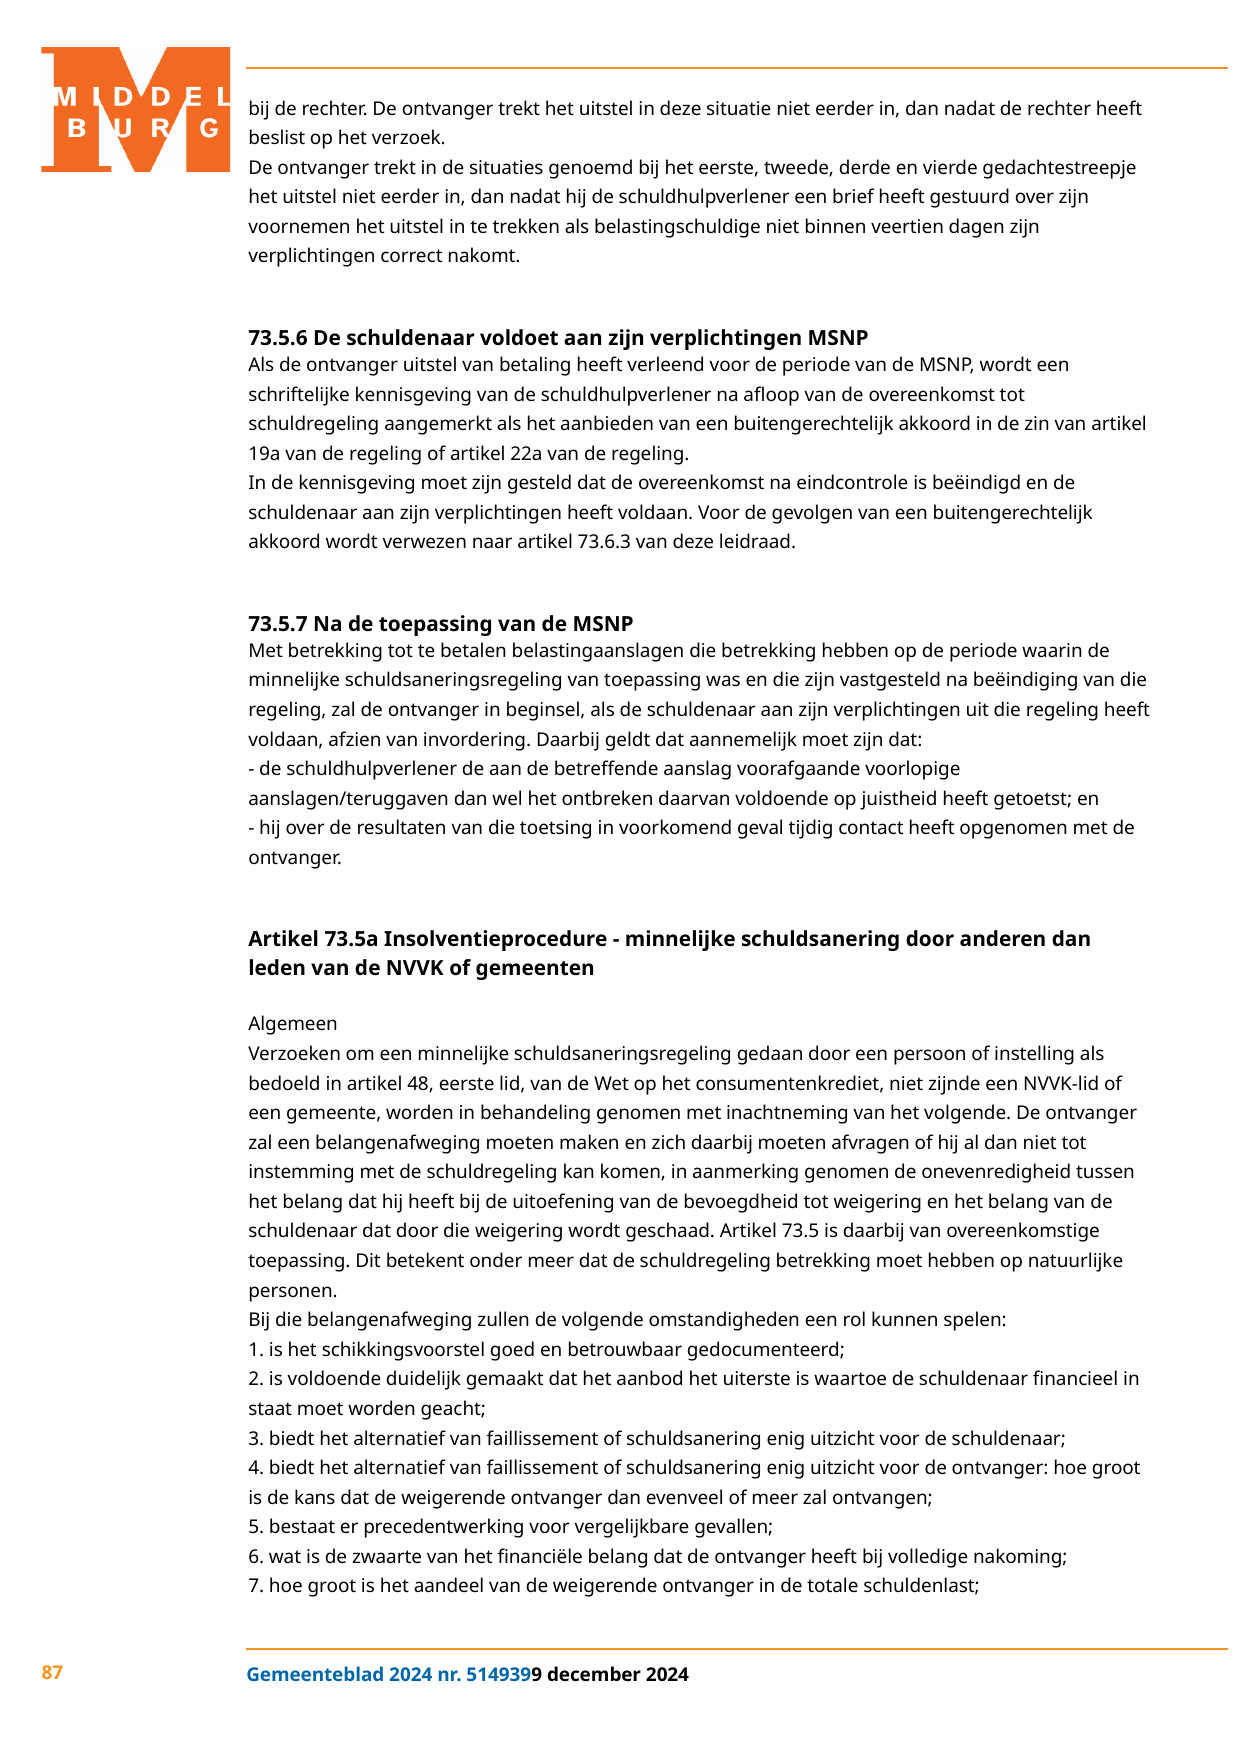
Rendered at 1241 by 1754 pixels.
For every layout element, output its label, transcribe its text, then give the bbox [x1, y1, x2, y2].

text Algemeen [248, 1011, 1152, 1036]
text 5. bestaat er precedentwerking voor vergelijkbare gevallen; [248, 1513, 1152, 1539]
text 6. wat is de zwaarte van het financiële belang dat de ontvanger heeft bij volledige nakoming; [248, 1543, 1152, 1569]
picture [41, 47, 231, 172]
text - hij over de resultaten van die toetsing in voorkomend geval tijdig contact heeft opgenomen met de ontvanger. [248, 814, 1152, 870]
text 3. biedt het alternatief van faillissement of schuldsanering enig uitzicht voor de schuldenaar; [248, 1425, 1152, 1451]
text bij de rechter. De ontvanger trekt het uitstel in deze situatie niet eerder in, dan nadat de rechter heeft beslist op het verzoek. [248, 95, 1152, 150]
text Artikel 73.5a Insolventieprocedure - minnelijke schuldsanering door anderen dan leden van de NVVK of gemeenten [248, 924, 1152, 981]
text 2. is voldoende duidelijk gemaakt dat het aanbod het uiterste is waartoe de schuldenaar financieel in staat moet worden geacht; [248, 1366, 1152, 1421]
text In de kennisgeving moet zijn gesteld dat de overeenkomst na eindcontrole is beëindigd en de schuldenaar aan zijn verplichtingen heeft voldaan. Voor de gevolgen van een buitengerechtelijk akkoord wordt verwezen naar artikel 73.6.3 van deze leidraad. [248, 469, 1152, 554]
text 1. is het schikkingsvoorstel goed en betrouwbaar gedocumenteerd; [248, 1336, 1152, 1362]
text 4. biedt het alternatief van faillissement of schuldsanering enig uitzicht voor de ontvanger: hoe groot is de kans dat de weigerende ontvanger dan evenveel of meer zal ontvangen; [248, 1454, 1152, 1510]
text 73.5.6 De schuldenaar voldoet aan zijn verplichtingen MSNP [248, 323, 1152, 351]
text Met betrekking tot te betalen belastingaanslagen die betrekking hebben op de periode waarin de minnelijke schuldsaneringsregeling van toepassing was en die zijn vastgesteld na beëindiging van die regeling, zal de ontvanger in beginsel, als de schuldenaar aan zijn verplichtingen uit die regeling heeft voldaan, afzien van invordering. Daarbij geldt dat aannemelijk moet zijn dat: [248, 637, 1152, 752]
text - de schuldhulpverlener de aan de betreffende aanslag voorafgaande voorlopige aanslagen/teruggaven dan wel het ontbreken daarvan voldoende op juistheid heeft getoetst; en [248, 755, 1152, 811]
text Verzoeken om een minnelijke schuldsaneringsregeling gedaan door een persoon of instelling als bedoeld in artikel 48, eerste lid, van de Wet op het consumentenkrediet, niet zijnde een NVVK-lid of een gemeente, worden in behandeling genomen met inachtneming van het volgende. De ontvanger zal een belangenafweging moeten maken en zich daarbij moeten afvragen of hij al dan niet tot instemming met de schuldregeling kan komen, in aanmerking genomen de onevenredigheid tussen het belang dat hij heeft bij de uitoefening van de bevoegdheid tot weigering en het belang van de schuldenaar dat door die weigering wordt geschaad. Artikel 73.5 is daarbij van overeenkomstige toepassing. Dit betekent onder meer dat de schuldregeling betrekking moet hebben op natuurlijke personen. [248, 1040, 1152, 1303]
text 7. hoe groot is het aandeel van de weigerende ontvanger in de totale schuldenlast; [248, 1573, 1152, 1598]
text Bij die belangenafweging zullen de volgende omstandigheden een rol kunnen spelen: [248, 1306, 1152, 1332]
text 73.5.7 Na de toepassing van de MSNP [248, 609, 1152, 637]
text De ontvanger trekt in de situaties genoemd bij het eerste, tweede, derde en vierde gedachtestreepje het uitstel niet eerder in, dan nadat hij de schuldhulpverlener een brief heeft gestuurd over zijn voornemen het uitstel in te trekken als belastingschuldige niet binnen veertien dagen zijn verplichtingen correct nakomt. [248, 154, 1152, 268]
text Als de ontvanger uitstel van betaling heeft verleend voor de periode van de MSNP, wordt een schriftelijke kennisgeving van de schuldhulpverlener na afloop van de overeenkomst tot schuldregeling aangemerkt als het aanbieden van een buitengerechtelijk akkoord in de zin van artikel 19a van de regeling of artikel 22a van de regeling. [248, 351, 1152, 466]
